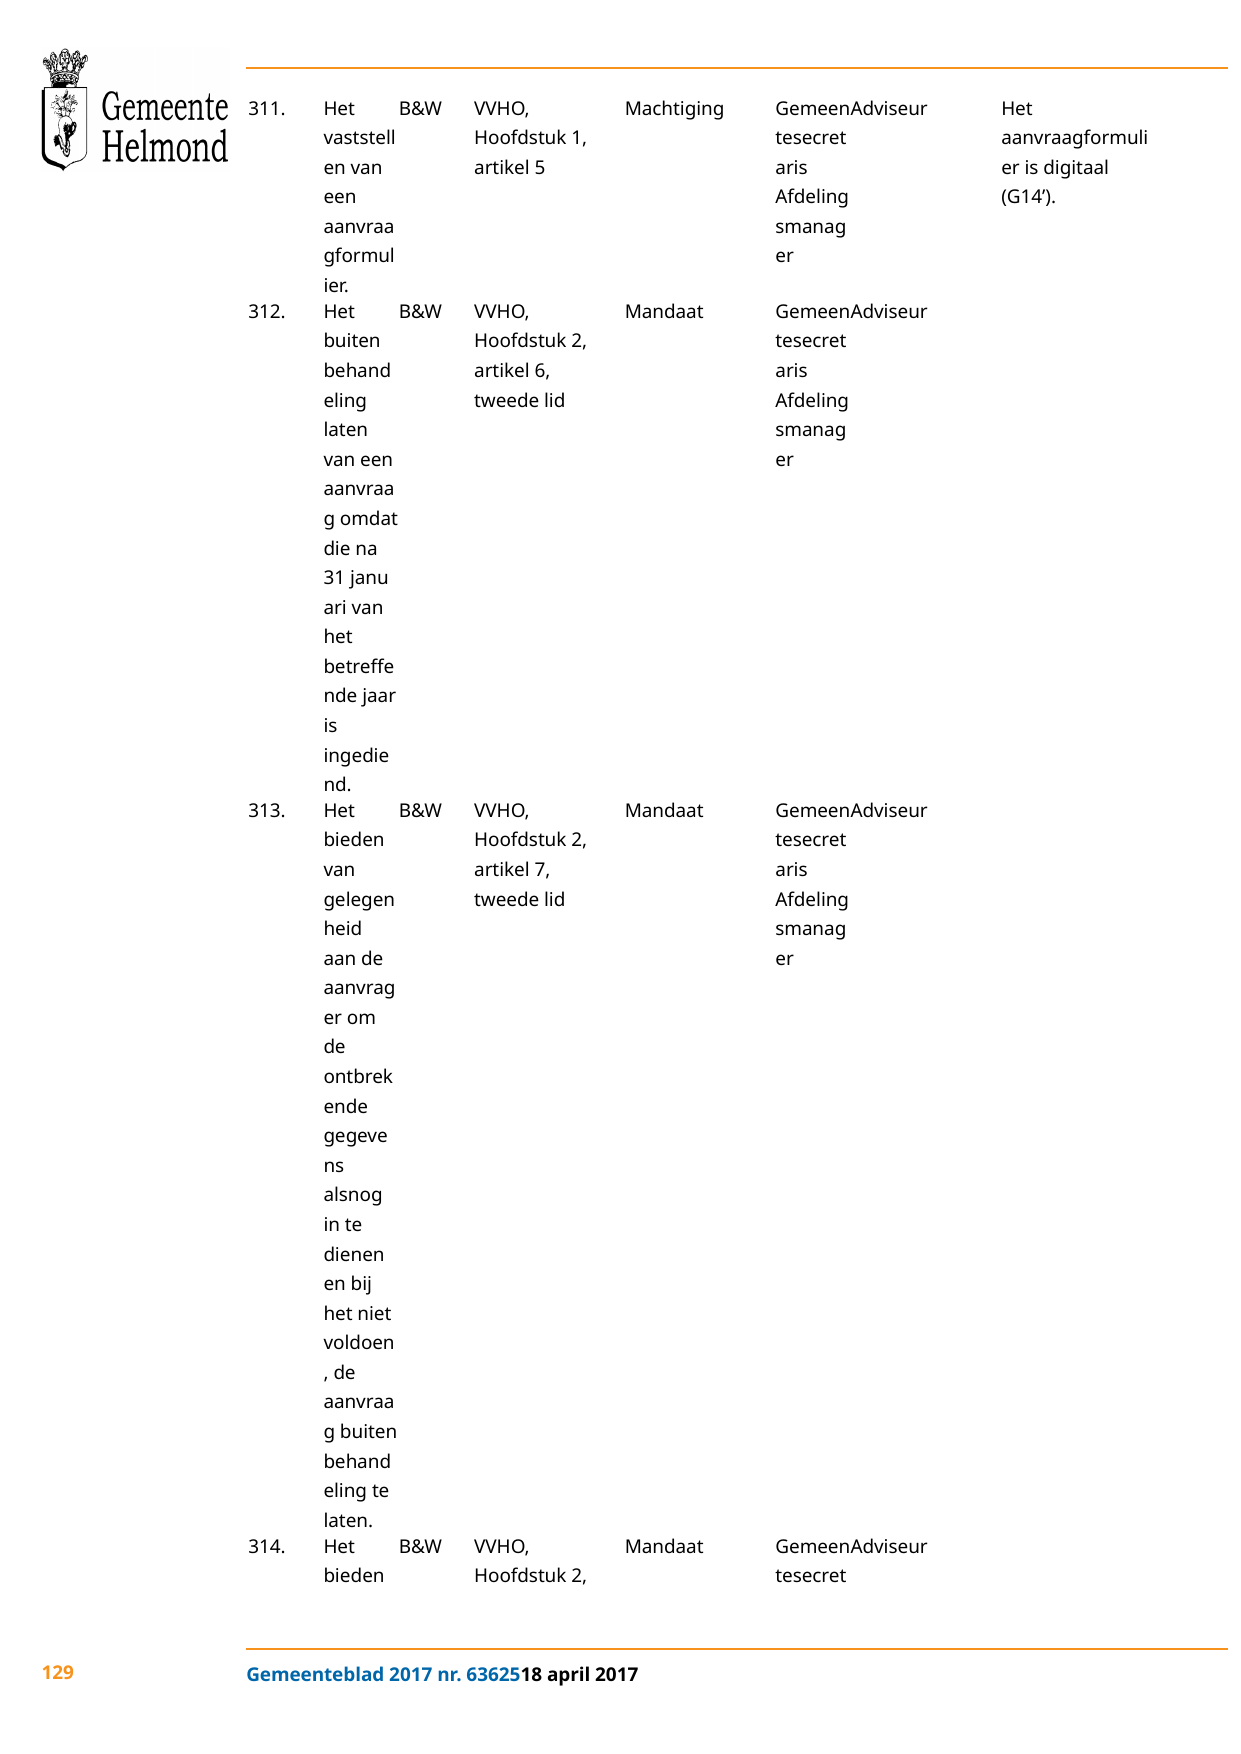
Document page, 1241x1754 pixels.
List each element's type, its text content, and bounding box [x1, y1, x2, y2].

table_cell B&W [399, 797, 474, 1533]
table_cell VVHO, Hoofdstuk 2, artikel 7, tweede lid [474, 797, 624, 1533]
table_cell Adviseur [850, 95, 1001, 298]
table_cell 312. [248, 298, 323, 797]
table_cell Adviseur [850, 1533, 1001, 1588]
table_cell Gemeentesecretaris Afdelingsmanager [775, 95, 850, 298]
table_cell Het bieden [323, 1533, 398, 1588]
table_cell [1001, 298, 1152, 797]
table_cell [1001, 1533, 1152, 1588]
table_cell Adviseur [850, 298, 1001, 797]
table_cell Gemeentesecretaris Afdelingsmanager [775, 298, 850, 797]
table_cell Het aanvraagformulier is digitaal (G14’). [1001, 95, 1152, 298]
table_cell B&W [399, 95, 474, 298]
table_cell Mandaat [625, 298, 775, 797]
table_cell B&W [399, 1533, 474, 1588]
table_cell VVHO, Hoofdstuk 1, artikel 5 [474, 95, 624, 298]
table_cell Adviseur [850, 797, 1001, 1533]
table_cell 314. [248, 1533, 323, 1588]
table_cell Mandaat [625, 797, 775, 1533]
table_cell B&W [399, 298, 474, 797]
picture [41, 47, 231, 172]
table_cell VVHO, Hoofdstuk 2, [474, 1533, 624, 1588]
table_cell Het bieden van gelegenheid aan de aanvrager om de ontbrekende gegevens alsnog in te dienen en bij het niet voldoen, de aanvraag buiten behandeling te laten. [323, 797, 398, 1533]
table_cell 313. [248, 797, 323, 1533]
table_cell Het buiten behandeling laten van een aanvraag omdat die na 31 januari van het betreffende jaar is ingediend. [323, 298, 398, 797]
table_cell Mandaat [625, 1533, 775, 1588]
table_cell [1001, 797, 1152, 1533]
table_cell Het vaststellen van een aanvraagformulier. [323, 95, 398, 298]
table_cell Gemeentesecretaris Afdelingsmanager [775, 797, 850, 1533]
table_cell Machtiging [625, 95, 775, 298]
table_cell Gemeentesecret [775, 1533, 850, 1588]
table_cell VVHO, Hoofdstuk 2, artikel 6, tweede lid [474, 298, 624, 797]
table_cell 311. [248, 95, 323, 298]
